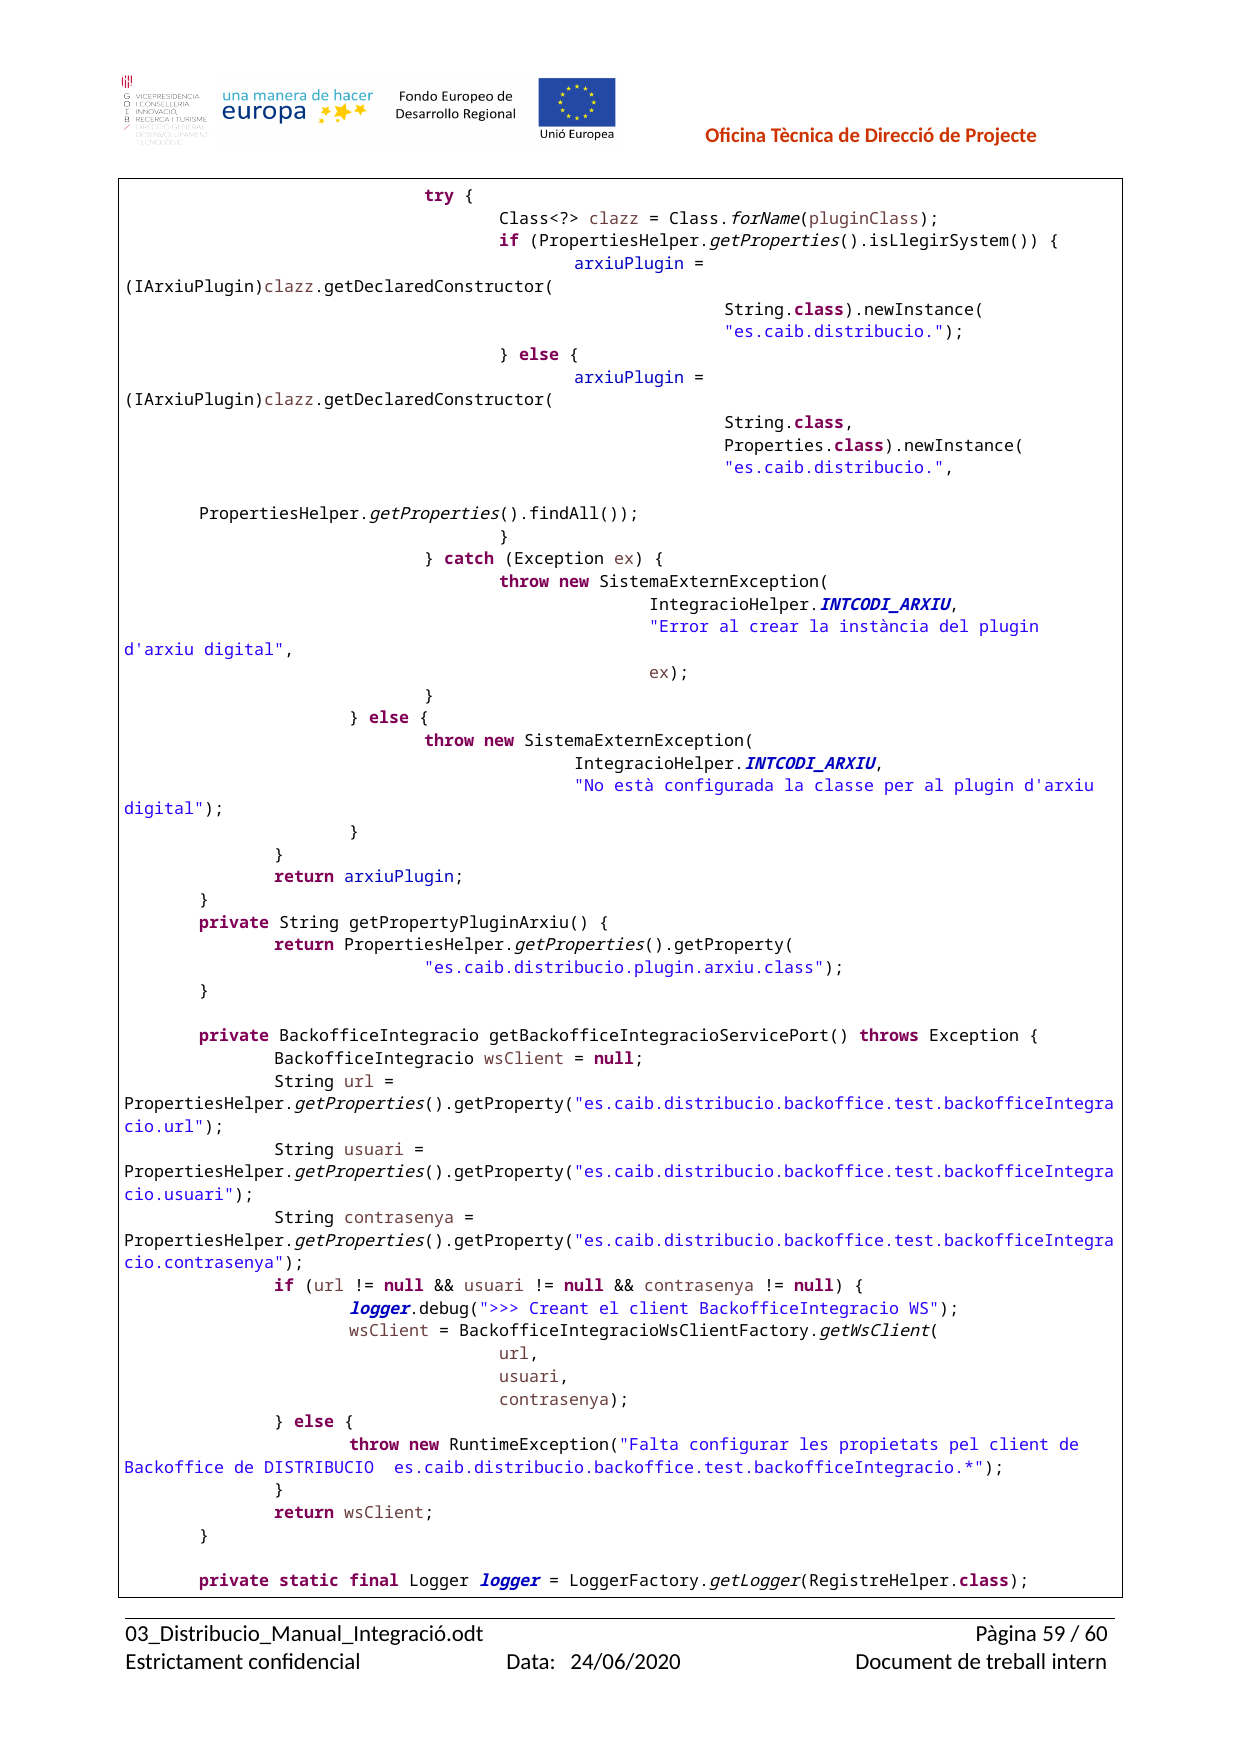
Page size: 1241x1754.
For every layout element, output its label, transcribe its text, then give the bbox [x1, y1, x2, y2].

picture [219, 73, 621, 147]
table_header try { Class<?> clazz = Class.forName(pluginClass); if (PropertiesHelper.getProperties().isLlegirSystem()) { arxiuPlugin = (IArxiuPlugin)clazz.getDeclaredConstructor( String.class).newInstance( "es.caib.distribucio."); } else { arxiuPlugin = (IArxiuPlugin)clazz.getDeclaredConstructor( String.class, Properties.class).newInstance( "es.caib.distribucio.", PropertiesHelper.getProperties().findAll()); } } catch (Exception ex) { throw new SistemaExternException( IntegracioHelper.INTCODI_ARXIU, "Error al crear la instància del plugin d'arxiu digital", ex); } } else { throw new SistemaExternException( IntegracioHelper.INTCODI_ARXIU, "No està configurada la classe per al plugin d'arxiu digital"); } } return arxiuPlugin; } private String getPropertyPluginArxiu() { return PropertiesHelper.getProperties().getProperty( "es.caib.distribucio.plugin.arxiu.class"); } private BackofficeIntegracio getBackofficeIntegracioServicePort() throws Exception { BackofficeIntegracio wsClient = null; String url = PropertiesHelper.getProperties().getProperty("es.caib.distribucio.backoffice.test.backofficeIntegracio.url"); String usuari = PropertiesHelper.getProperties().getProperty("es.caib.distribucio.backoffice.test.backofficeIntegracio.usuari"); String contrasenya = PropertiesHelper.getProperties().getProperty("es.caib.distribucio.backoffice.test.backofficeIntegracio.contrasenya"); if (url != null && usuari != null && contrasenya != null) { logger.debug(">>> Creant el client BackofficeIntegracio WS"); wsClient = BackofficeIntegracioWsClientFactory.getWsClient( url, usuari, contrasenya); } else { throw new RuntimeException("Falta configurar les propietats pel client de Backoffice de DISTRIBUCIO es.caib.distribucio.backoffice.test.backofficeIntegracio.*"); } return wsClient; } private static final Logger logger = LoggerFactory.getLogger(RegistreHelper.class); [119, 179, 1122, 1597]
picture [118, 73, 213, 147]
